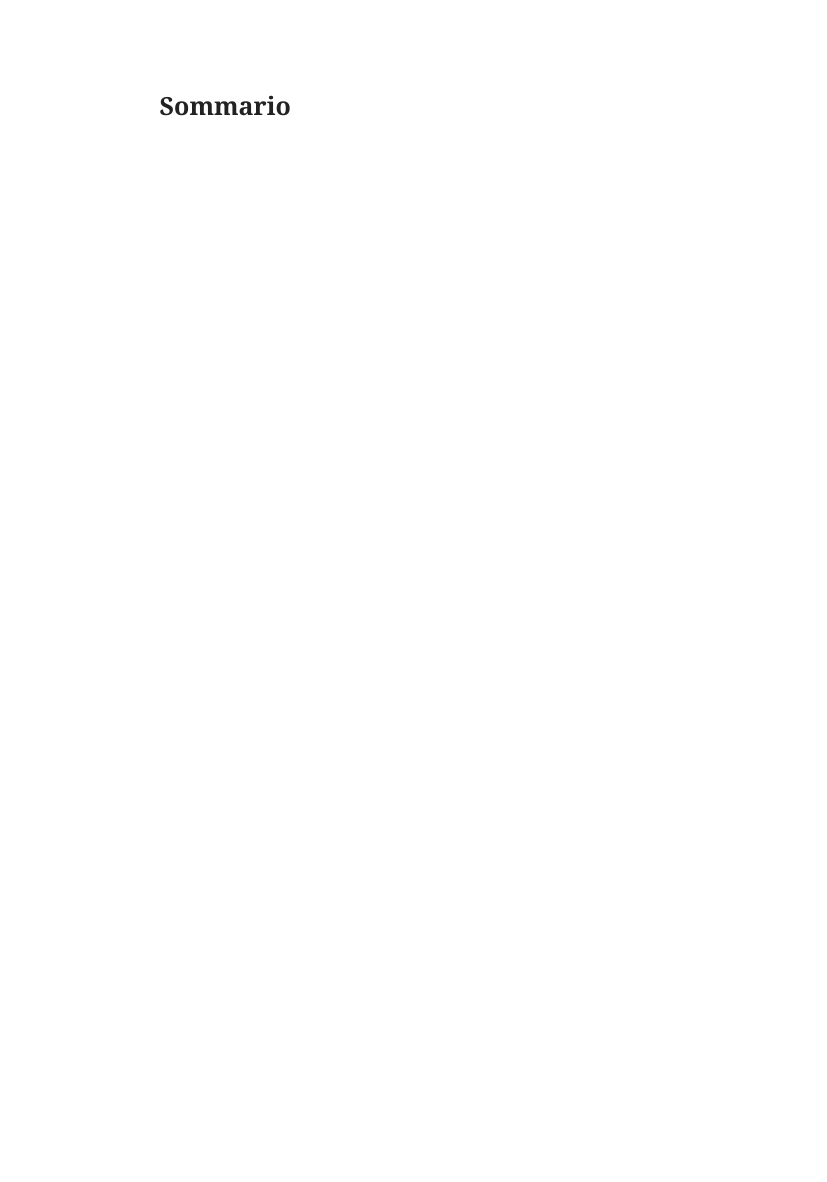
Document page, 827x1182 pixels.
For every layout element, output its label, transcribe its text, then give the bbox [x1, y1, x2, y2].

text Sommario [142, 88, 709, 123]
